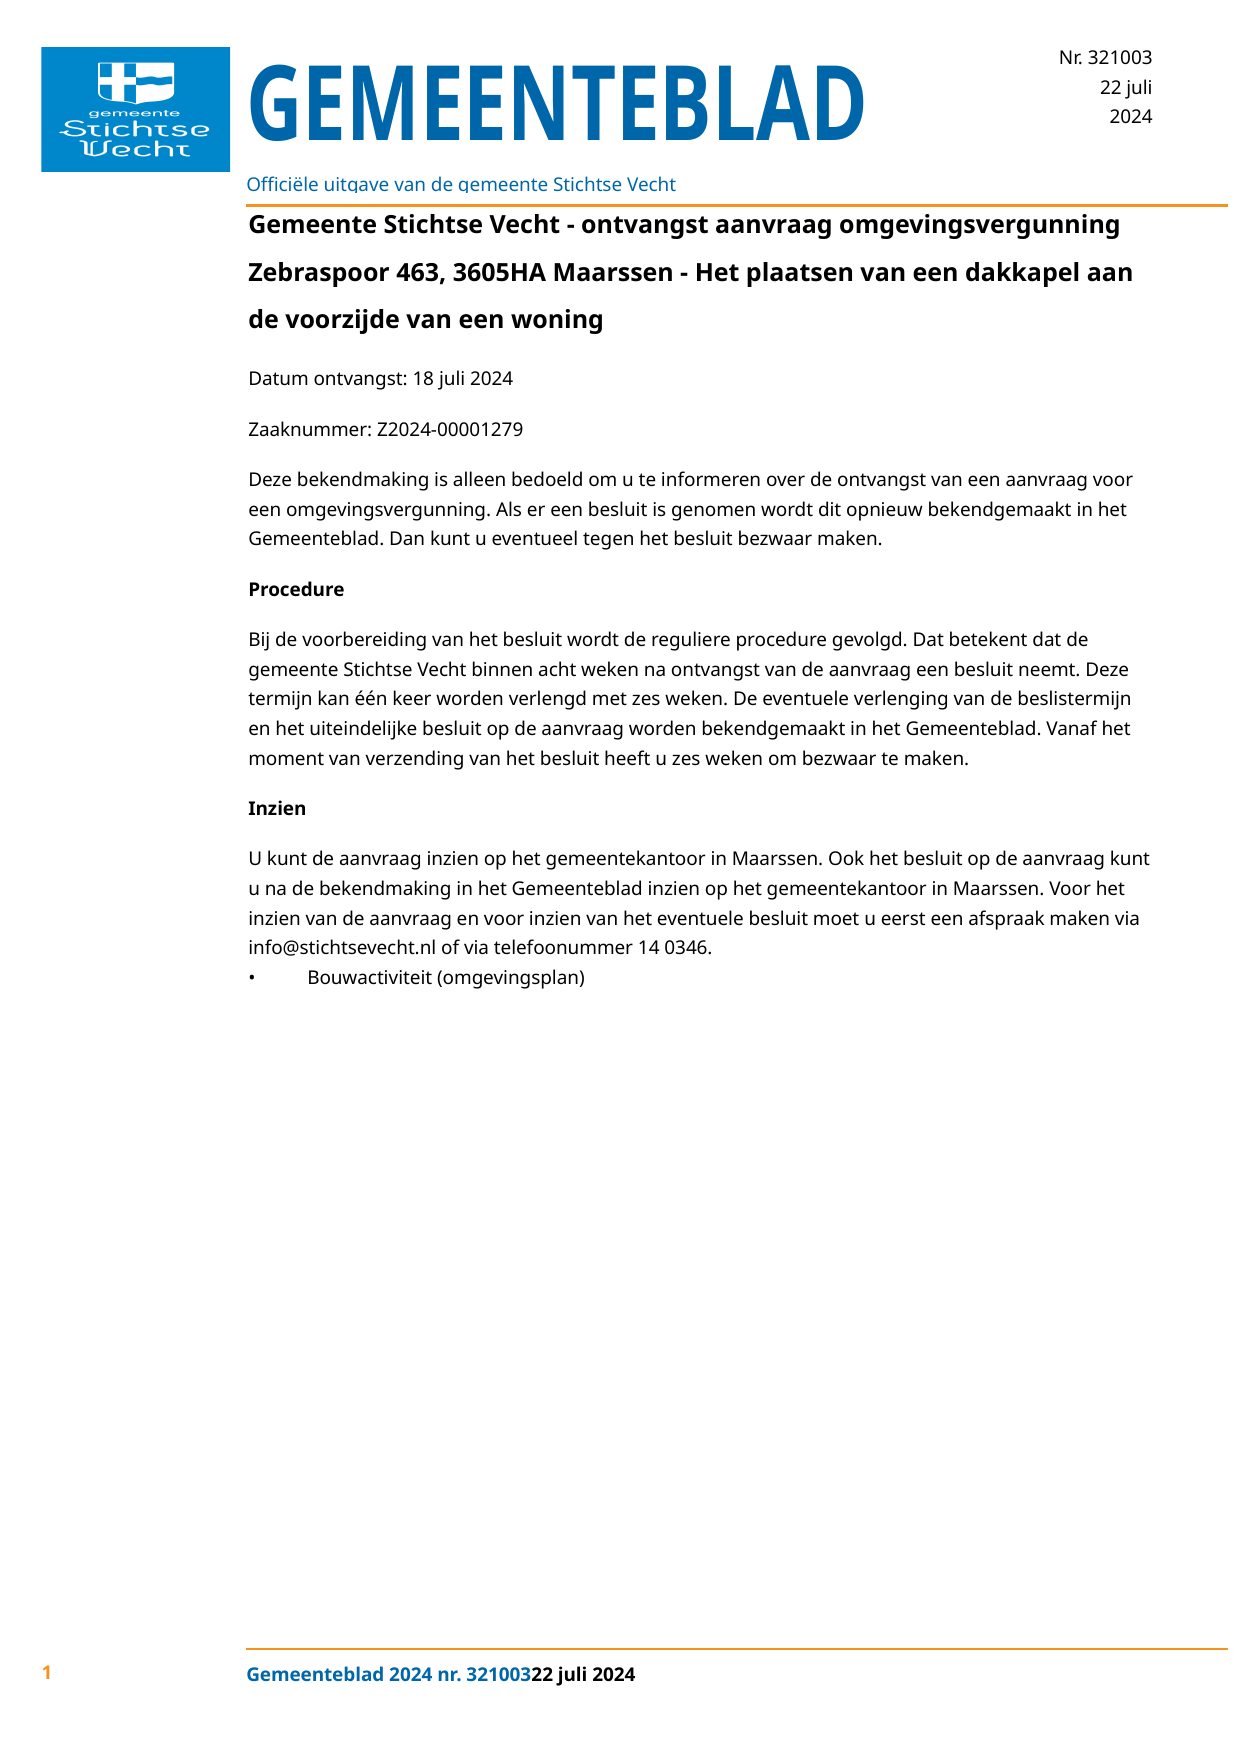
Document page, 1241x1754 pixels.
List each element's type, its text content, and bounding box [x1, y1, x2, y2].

text Inzien [248, 795, 1152, 821]
text Deze bekendmaking is alleen bedoeld om u te informeren over de ontvangst van een aanvraag voor een omgevingsvergunning. Als er een besluit is genomen wordt dit opnieuw bekendgemaakt in het Gemeenteblad. Dan kunt u eventueel tegen het besluit bezwaar maken. [248, 466, 1152, 551]
picture [137, 63, 174, 103]
text U kunt de aanvraag inzien op het gemeentekantoor in Maarssen. Ook het besluit op de aanvraag kunt u na de bekendmaking in het Gemeenteblad inzien op het gemeentekantoor in Maarssen. Voor het inzien van de aanvraag en voor inzien van het eventuele besluit moet u eerst een afspraak maken via info@stichtsevecht.nl of via telefoonummer 14 0346. [248, 846, 1152, 960]
text Bij de voorbereiding van het besluit wordt de reguliere procedure gevolgd. Dat betekent dat de gemeente Stichtse Vecht binnen acht weken na ontvangst van de aanvraag een besluit neemt. Deze termijn kan één keer worden verlengd met zes weken. De eventuele verlenging van de beslistermijn en het uiteindelijke besluit op de aanvraag worden bekendgemaakt in het Gemeenteblad. Vanaf het moment van verzending van het besluit heeft u zes weken om bezwaar te maken. [248, 626, 1152, 770]
text Datum ontvangst: 18 juli 2024 [248, 366, 1152, 391]
picture [99, 63, 135, 101]
list Bouwactiviteit (omgevingsplan) [248, 964, 1152, 989]
text Gemeente Stichtse Vecht - ontvangst aanvraag omgevingsvergunning Zebraspoor 463, 3605HA Maarssen - Het plaatsen van een dakkapel aan de voorzijde van een woning [248, 207, 1152, 336]
text Procedure [248, 576, 1152, 602]
text Zaaknummer: Z2024-00001279 [248, 416, 1152, 442]
